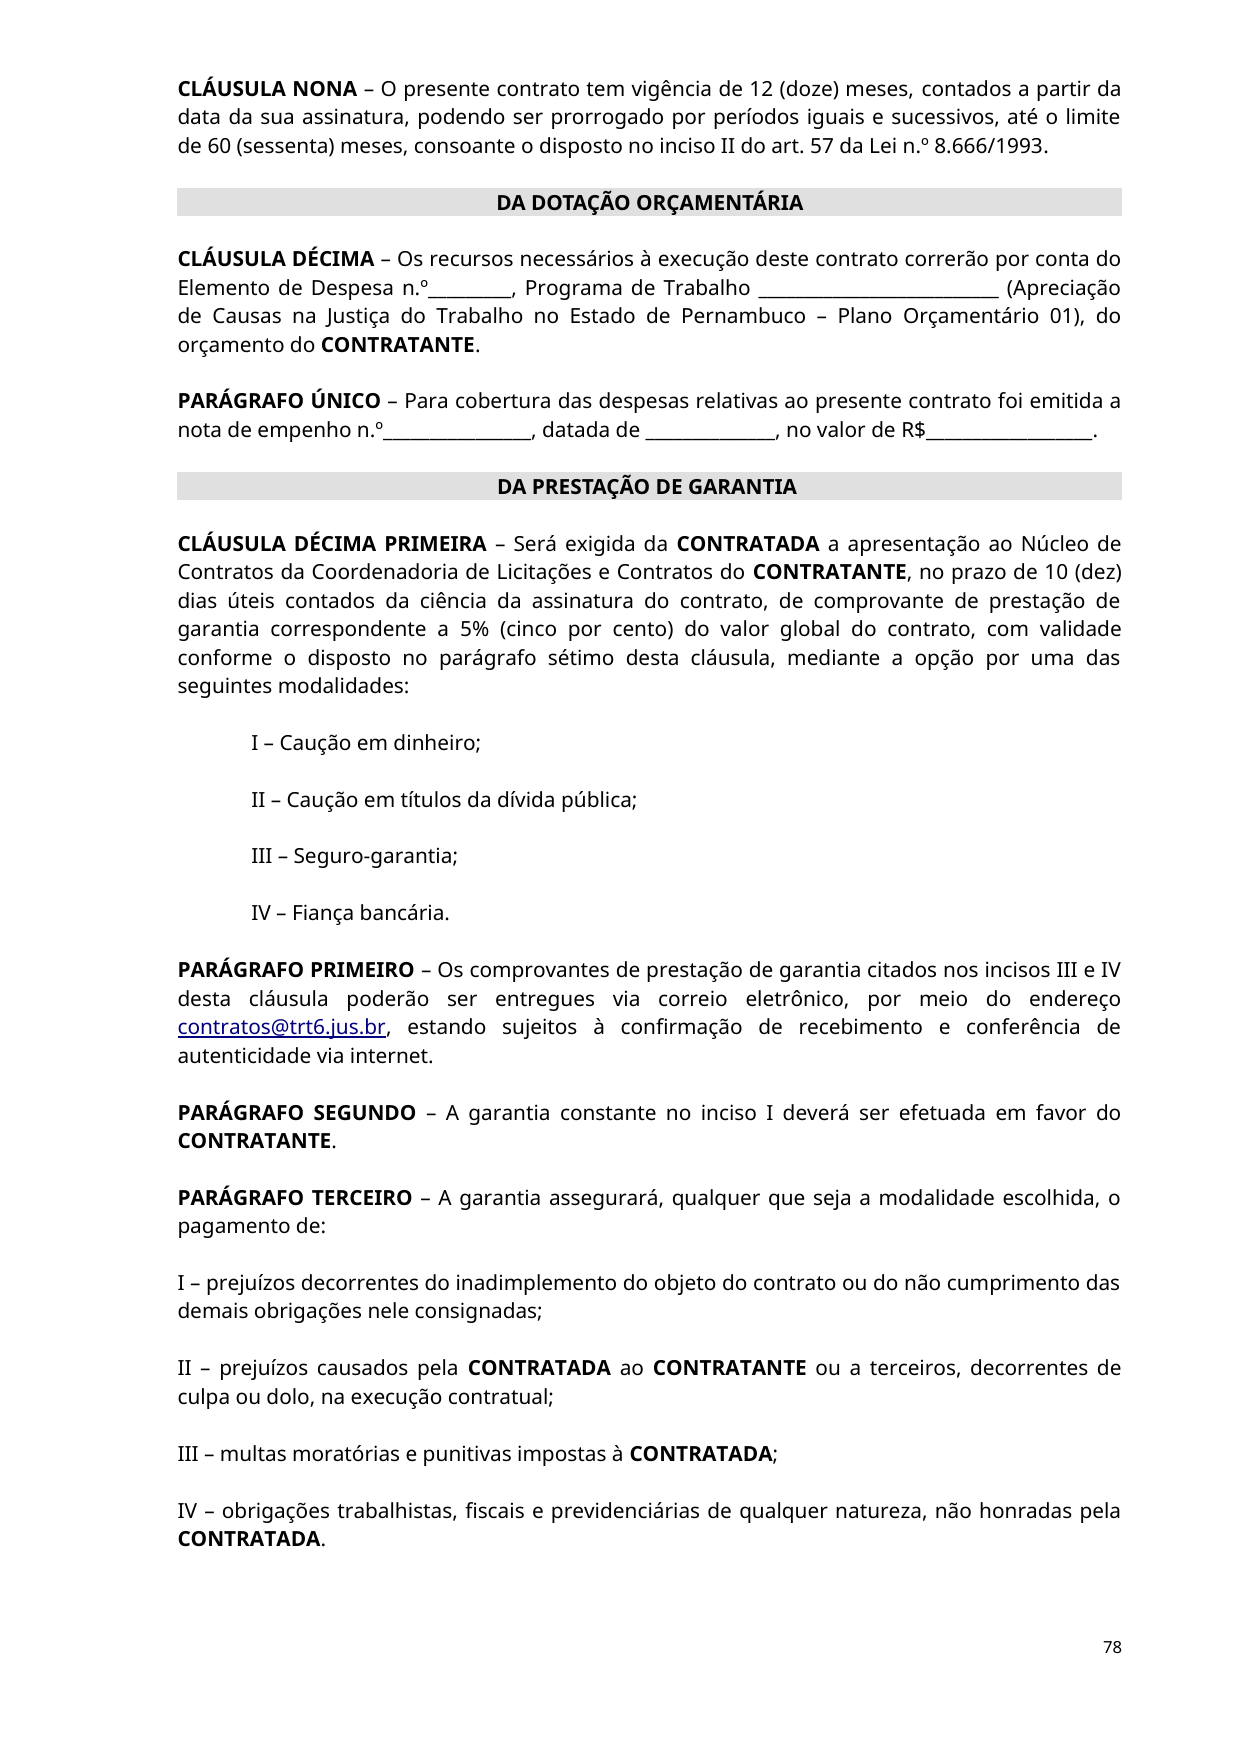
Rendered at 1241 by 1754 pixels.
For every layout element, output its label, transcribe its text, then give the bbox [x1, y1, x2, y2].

text III – Seguro-garantia; [177, 842, 1122, 870]
text IV – obrigações trabalhistas, fiscais e previdenciárias de qualquer natureza, não honradas pela CONTRATADA. [177, 1496, 1122, 1553]
text II – prejuízos causados pela CONTRATADA ao CONTRATANTE ou a terceiros, decorrentes de culpa ou dolo, na execução contratual; [177, 1353, 1122, 1410]
text PARÁGRAFO SEGUNDO – A garantia constante no inciso I deverá ser efetuada em favor do CONTRATANTE. [177, 1098, 1122, 1154]
text IV – Fiança bancária. [177, 898, 1122, 927]
text CLÁUSULA DÉCIMA PRIMEIRA – Será exigida da CONTRATADA a apresentação ao Núcleo de Contratos da Coordenadoria de Licitações e Contratos do CONTRATANTE, no prazo de 10 (dez) dias úteis contados da ciência da assinatura do contrato, de comprovante de prestação de garantia correspondente a 5% (cinco por cento) do valor global do contrato, com validade conforme o disposto no parágrafo sétimo desta cláusula, mediante a opção por uma das seguintes modalidades: [177, 529, 1122, 699]
subtitle DA PRESTAÇÃO DE GARANTIA [177, 472, 1122, 500]
subtitle DA DOTAÇÃO ORÇAMENTÁRIA [177, 188, 1122, 216]
text CLÁUSULA DÉCIMA – Os recursos necessários à execução deste contrato correrão por conta do Elemento de Despesa n.º_________, Programa de Trabalho __________________________ (Apreciação de Causas na Justiça do Trabalho no Estado de Pernambuco – Plano Orçamentário 01), do orçamento do CONTRATANTE. [177, 244, 1122, 358]
text I – Caução em dinheiro; [177, 728, 1122, 756]
text PARÁGRAFO TERCEIRO – A garantia assegurará, qualquer que seja a modalidade escolhida, o pagamento de: [177, 1183, 1122, 1240]
text I – prejuízos decorrentes do inadimplemento do objeto do contrato ou do não cumprimento das demais obrigações nele consignadas; [177, 1268, 1122, 1325]
text CLÁUSULA NONA – O presente contrato tem vigência de 12 (doze) meses, contados a partir da data da sua assinatura, podendo ser prorrogado por períodos iguais e sucessivos, até o limite de 60 (sessenta) meses, consoante o disposto no inciso II do art. 57 da Lei n.º 8.666/1993. [177, 74, 1122, 159]
text PARÁGRAFO ÚNICO – Para cobertura das despesas relativas ao presente contrato foi emitida a nota de empenho n.º________________, datada de ______________, no valor de R$__________________. [177, 387, 1122, 443]
text PARÁGRAFO PRIMEIRO – Os comprovantes de prestação de garantia citados nos incisos III e IV desta cláusula poderão ser entregues via correio eletrônico, por meio do endereço contratos@trt6.jus.br, estando sujeitos à confirmação de recebimento e conferência de autenticidade via internet. [177, 955, 1122, 1069]
text II – Caução em títulos da dívida pública; [177, 785, 1122, 813]
text III – multas moratórias e punitivas impostas à CONTRATADA; [177, 1439, 1122, 1467]
